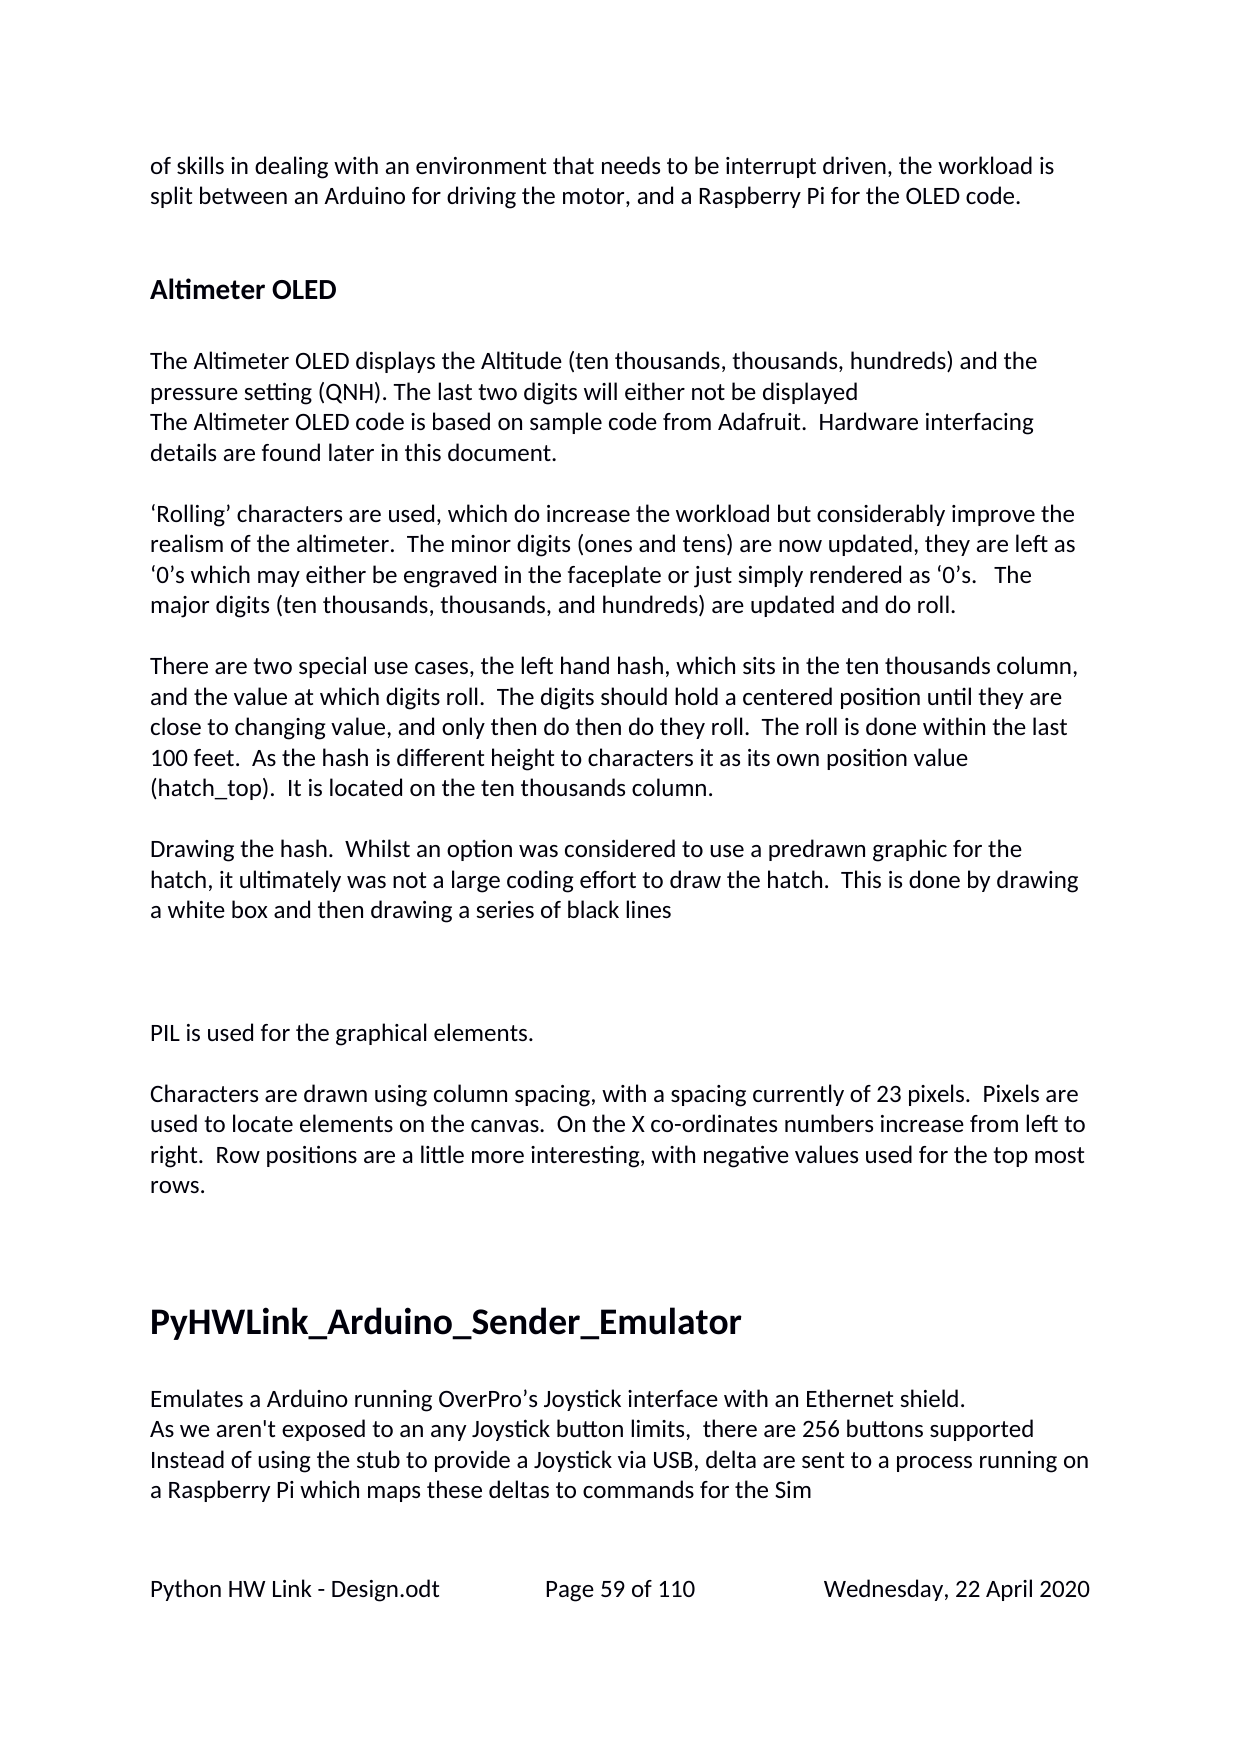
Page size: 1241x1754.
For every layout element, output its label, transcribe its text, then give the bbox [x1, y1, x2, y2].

text There are two special use cases, the left hand hash, which sits in the ten thousands column, and the value at which digits roll. The digits should hold a centered position until they are close to changing value, and only then do then do they roll. The roll is done within the last 100 feet. As the hash is different height to characters it as its own position value (hatch_top). It is located on the ten thousands column. [150, 650, 1090, 803]
text Characters are drawn using column spacing, with a spacing currently of 23 pixels. Pixels are used to locate elements on the canvas. On the X co-ordinates numbers increase from left to right. Row positions are a little more interesting, with negative values used for the top most rows. [150, 1078, 1090, 1200]
text ‘Rolling’ characters are used, which do increase the workload but considerably improve the realism of the altimeter. The minor digits (ones and tens) are now updated, they are left as ‘0’s which may either be engraved in the faceplate or just simply rendered as ‘0’s. The major digits (ten thousands, thousands, and hundreds) are updated and do roll. [150, 498, 1090, 620]
text PIL is used for the graphical elements. [150, 1017, 1090, 1047]
text Instead of using the stub to provide a Joystick via USB, delta are sent to a process running on a Raspberry Pi which maps these deltas to commands for the Sim [150, 1444, 1090, 1505]
text of skills in dealing with an environment that needs to be interrupt driven, the workload is split between an Arduino for driving the motor, and a Raspberry Pi for the OLED code. [150, 150, 1090, 211]
text The Altimeter OLED code is based on sample code from Adafruit. Hardware interfacing details are found later in this document. [150, 406, 1090, 467]
text As we aren't exposed to an any Joystick button limits, there are 256 buttons supported [150, 1413, 1090, 1444]
subtitle Altimeter OLED [150, 271, 1090, 306]
text Drawing the hash. Whilst an option was considered to use a predrawn graphic for the hatch, it ultimately was not a large coding effort to draw the hatch. This is done by drawing a white box and then drawing a series of black lines [150, 833, 1090, 925]
text Emulates a Arduino running OverPro’s Joystick interface with an Ethernet shield. [150, 1383, 1090, 1413]
subtitle PyHWLink_Arduino_Sender_Emulator [150, 1298, 1090, 1344]
text The Altimeter OLED displays the Altitude (ten thousands, thousands, hundreds) and the pressure setting (QNH). The last two digits will either not be displayed [150, 345, 1090, 406]
